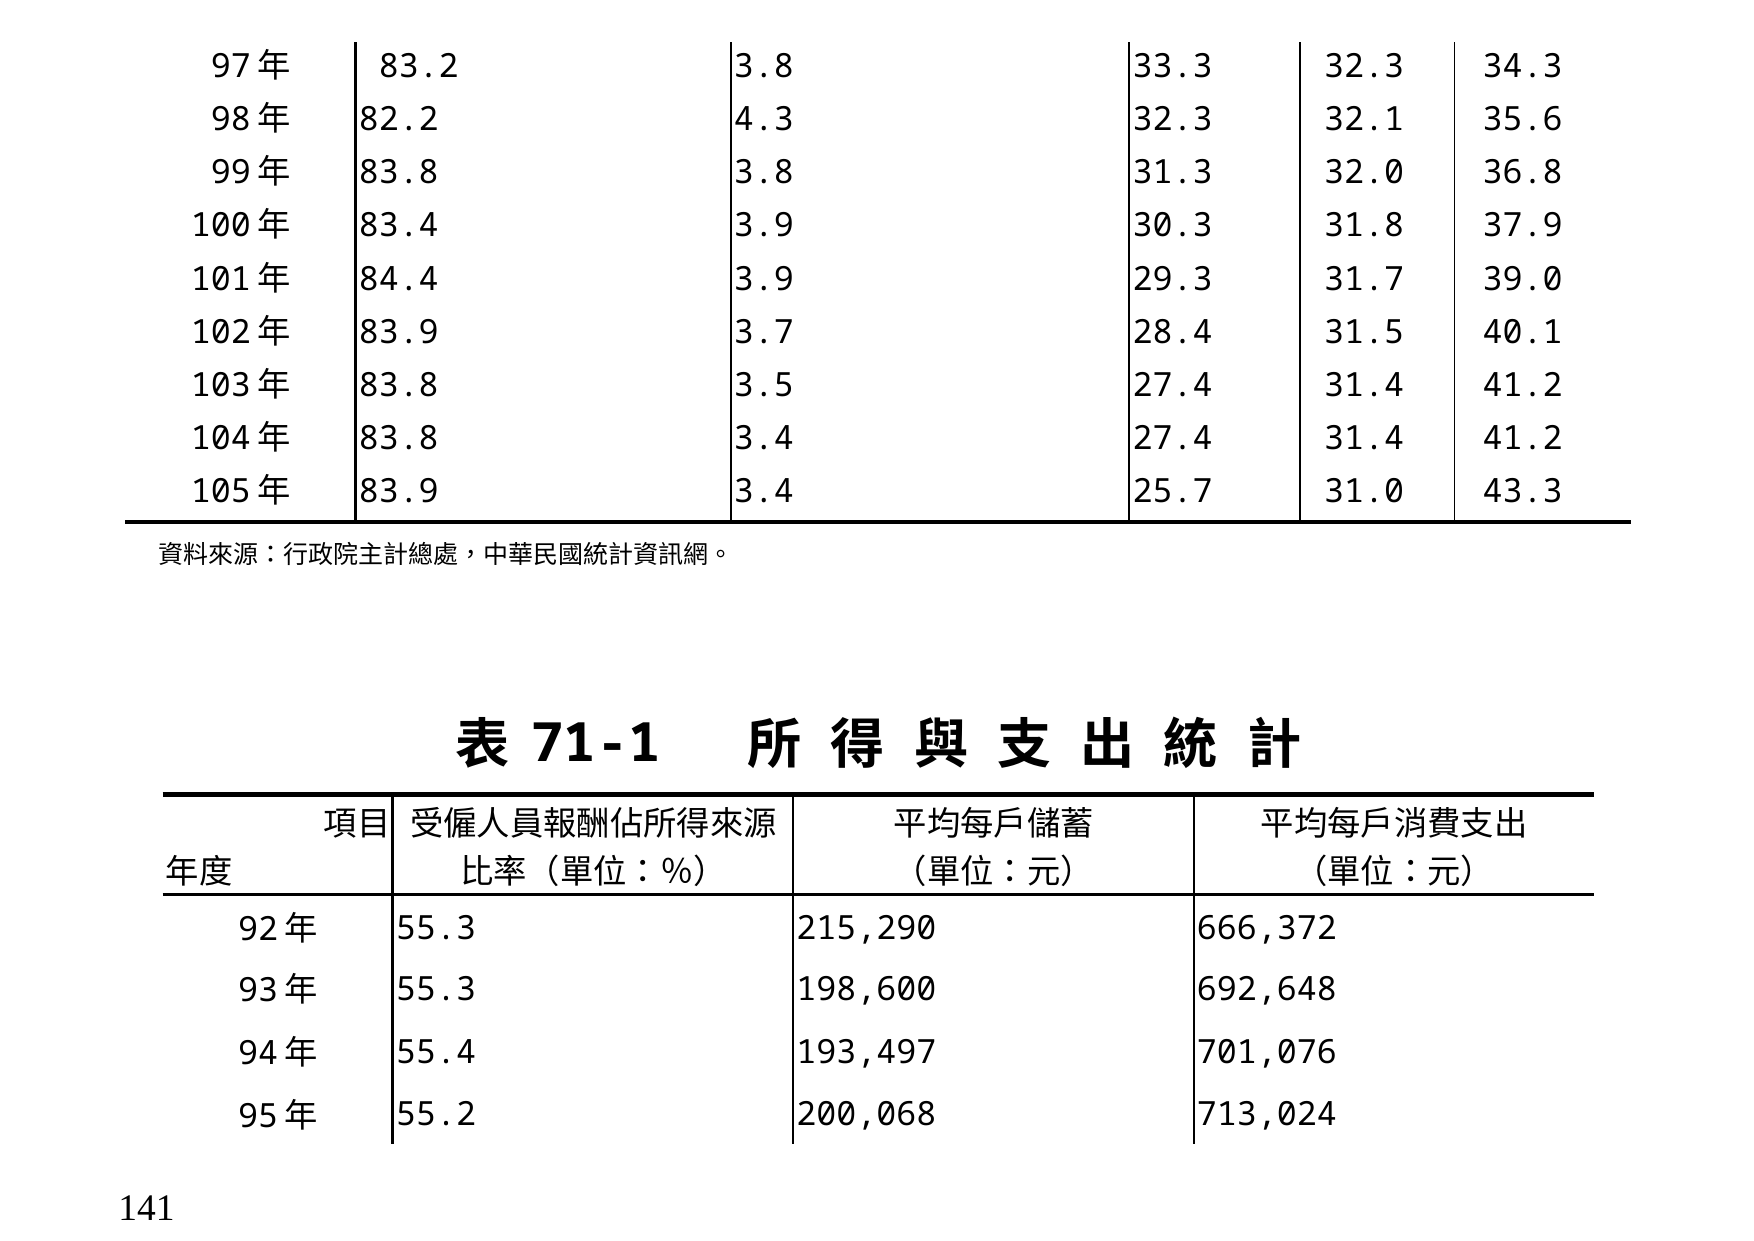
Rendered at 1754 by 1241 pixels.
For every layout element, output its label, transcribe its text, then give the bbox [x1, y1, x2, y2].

table_cell 701,076 [1195, 1019, 1594, 1081]
table_cell 193,497 [794, 1019, 1193, 1081]
table_cell 104年 [125, 414, 354, 467]
table_cell 41.2 [1455, 414, 1631, 467]
table_cell 83.8 [357, 149, 730, 202]
table_cell 3.7 [732, 308, 1128, 361]
table_cell 37.9 [1455, 202, 1631, 255]
table_cell 95年 [163, 1081, 391, 1144]
table_cell 102年 [125, 308, 354, 361]
table_cell 101年 [125, 255, 354, 308]
table_cell 55.3 [394, 956, 792, 1019]
table_cell 83.9 [357, 308, 730, 361]
table_cell 692,648 [1195, 956, 1594, 1019]
table_cell 100年 [125, 202, 354, 255]
table_cell 34.3 [1455, 42, 1631, 95]
table_cell 3.9 [732, 255, 1128, 308]
table_cell 27.4 [1130, 361, 1299, 414]
table_cell 666,372 [1195, 896, 1594, 956]
table_cell 27.4 [1130, 414, 1299, 467]
table_cell 83.9 [357, 467, 730, 520]
table_cell 105年 [125, 467, 354, 520]
table_cell 31.5 [1301, 308, 1454, 361]
table_cell 84.4 [357, 255, 730, 308]
table_cell 3.4 [732, 414, 1128, 467]
table_cell 31.7 [1301, 255, 1454, 308]
table_cell 55.3 [394, 896, 792, 956]
table_cell 200,068 [794, 1081, 1193, 1144]
table_cell 82.2 [357, 95, 730, 148]
table_cell 31.0 [1301, 467, 1454, 520]
table_cell 28.4 [1130, 308, 1299, 361]
table_cell 43.3 [1455, 467, 1631, 520]
table_cell 198,600 [794, 956, 1193, 1019]
table_cell 32.1 [1301, 95, 1454, 148]
subtitle 表71-1 所得與支出統計 [128, 667, 1628, 792]
table_cell 97年 [125, 42, 354, 95]
table_cell 40.1 [1455, 308, 1631, 361]
table_cell 55.2 [394, 1081, 792, 1144]
table_cell 33.3 [1130, 42, 1299, 95]
table_cell 4.3 [732, 95, 1128, 148]
table_cell 36.8 [1455, 149, 1631, 202]
table_header 受僱人員報酬佔所得來源比率（單位：％） [394, 797, 792, 893]
table_cell 713,024 [1195, 1081, 1594, 1144]
table_cell 31.8 [1301, 202, 1454, 255]
table_cell 41.2 [1455, 361, 1631, 414]
table_cell 25.7 [1130, 467, 1299, 520]
table_cell 98年 [125, 95, 354, 148]
table_cell 94年 [163, 1019, 391, 1081]
table_cell 55.4 [394, 1019, 792, 1081]
table_cell 3.9 [732, 202, 1128, 255]
table_header 項目 年度 [163, 797, 391, 893]
table_cell 83.4 [357, 202, 730, 255]
table_cell 39.0 [1455, 255, 1631, 308]
table_cell 29.3 [1130, 255, 1299, 308]
table_cell 32.3 [1130, 95, 1299, 148]
table_cell 83.2 [357, 42, 730, 95]
table_header 平均每戶消費支出 （單位：元） [1195, 797, 1594, 893]
table_cell 30.3 [1130, 202, 1299, 255]
table_cell 3.5 [732, 361, 1128, 414]
table_cell 215,290 [794, 896, 1193, 956]
table_cell 3.8 [732, 42, 1128, 95]
table_cell 103年 [125, 361, 354, 414]
table_cell 92年 [163, 896, 391, 956]
table_cell 3.8 [732, 149, 1128, 202]
table_cell 31.4 [1301, 361, 1454, 414]
table_cell 83.8 [357, 361, 730, 414]
table_cell 31.3 [1130, 149, 1299, 202]
table_cell 32.3 [1301, 42, 1454, 95]
table_cell 3.4 [732, 467, 1128, 520]
table_header 平均每戶儲蓄 （單位：元） [794, 797, 1193, 893]
text 資料來源：行政院主計總處，中華民國統計資訊網。 [158, 535, 1543, 571]
table_cell 32.0 [1301, 149, 1454, 202]
table_cell 35.6 [1455, 95, 1631, 148]
table_cell 31.4 [1301, 414, 1454, 467]
table_cell 99年 [125, 149, 354, 202]
table_cell 93年 [163, 956, 391, 1019]
table_cell 83.8 [357, 414, 730, 467]
